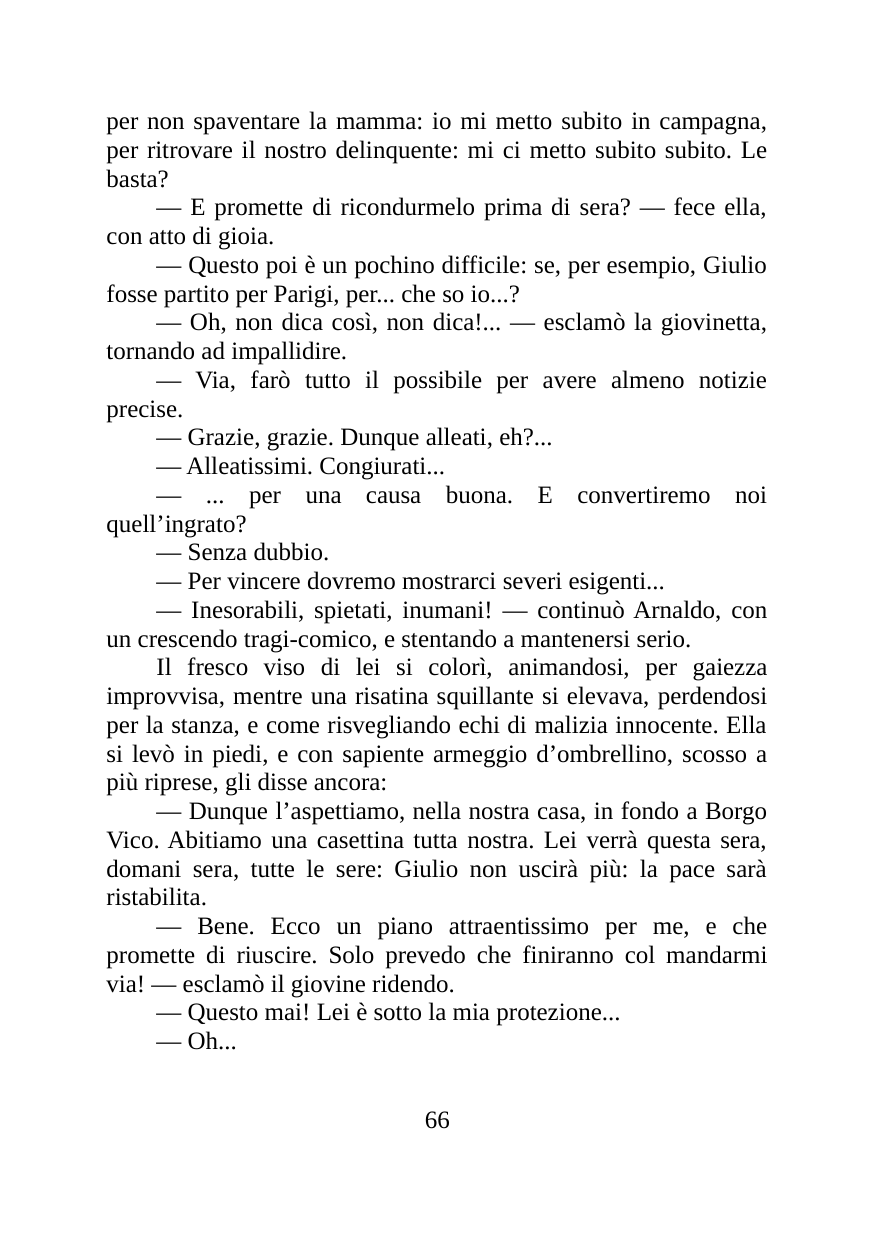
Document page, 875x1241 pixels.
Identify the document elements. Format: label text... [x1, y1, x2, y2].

text — Per vincere dovremo mostrarci severi esigenti... [106, 566, 768, 595]
text — Inesorabili, spietati, inumani! — continuò Arnaldo, con un crescendo tragi-comico, e stentando a mantenersi serio. [106, 595, 768, 652]
text per non spaventare la mamma: io mi metto subito in campagna, per ritrovare il nostro delinquente: mi ci metto subito subito. Le basta? [106, 106, 768, 192]
text — Oh, non dica così, non dica!... — esclamò la giovinetta, tornando ad impallidire. [106, 307, 768, 365]
text — Dunque l’aspettiamo, nella nostra casa, in fondo a Borgo Vico. Abitiamo una casettina tutta nostra. Lei verrà questa sera, domani sera, tutte le sere: Giulio non uscirà più: la pace sarà ristabilita. [106, 796, 768, 911]
text — Via, farò tutto il possibile per avere almeno notizie precise. [106, 365, 768, 422]
text — Questo poi è un pochino difficile: se, per esempio, Giulio fosse partito per Parigi, per... che so io...? [106, 250, 768, 307]
text — Questo mai! Lei è sotto la mia protezione... [106, 997, 768, 1026]
text — Oh... [106, 1026, 768, 1055]
text — Senza dubbio. [106, 537, 768, 566]
text — Grazie, grazie. Dunque alleati, eh?... [106, 422, 768, 451]
text — Bene. Ecco un piano attraentissimo per me, e che promette di riuscire. Solo prevedo che finiranno col mandarmi via! — esclamò il giovine ridendo. [106, 911, 768, 997]
text — ... per una causa buona. E convertiremo noi quell’ingrato? [106, 480, 768, 537]
text — Alleatissimi. Congiurati... [106, 451, 768, 480]
text — E promette di ricondurmelo prima di sera? — fece ella, con atto di gioia. [106, 192, 768, 250]
text Il fresco viso di lei si colorì, animandosi, per gaiezza improvvisa, mentre una risatina squillante si elevava, perdendosi per la stanza, e come risvegliando echi di malizia innocente. Ella si levò in piedi, e con sapiente armeggio d’ombrellino, scosso a più riprese, gli disse ancora: [106, 652, 768, 796]
